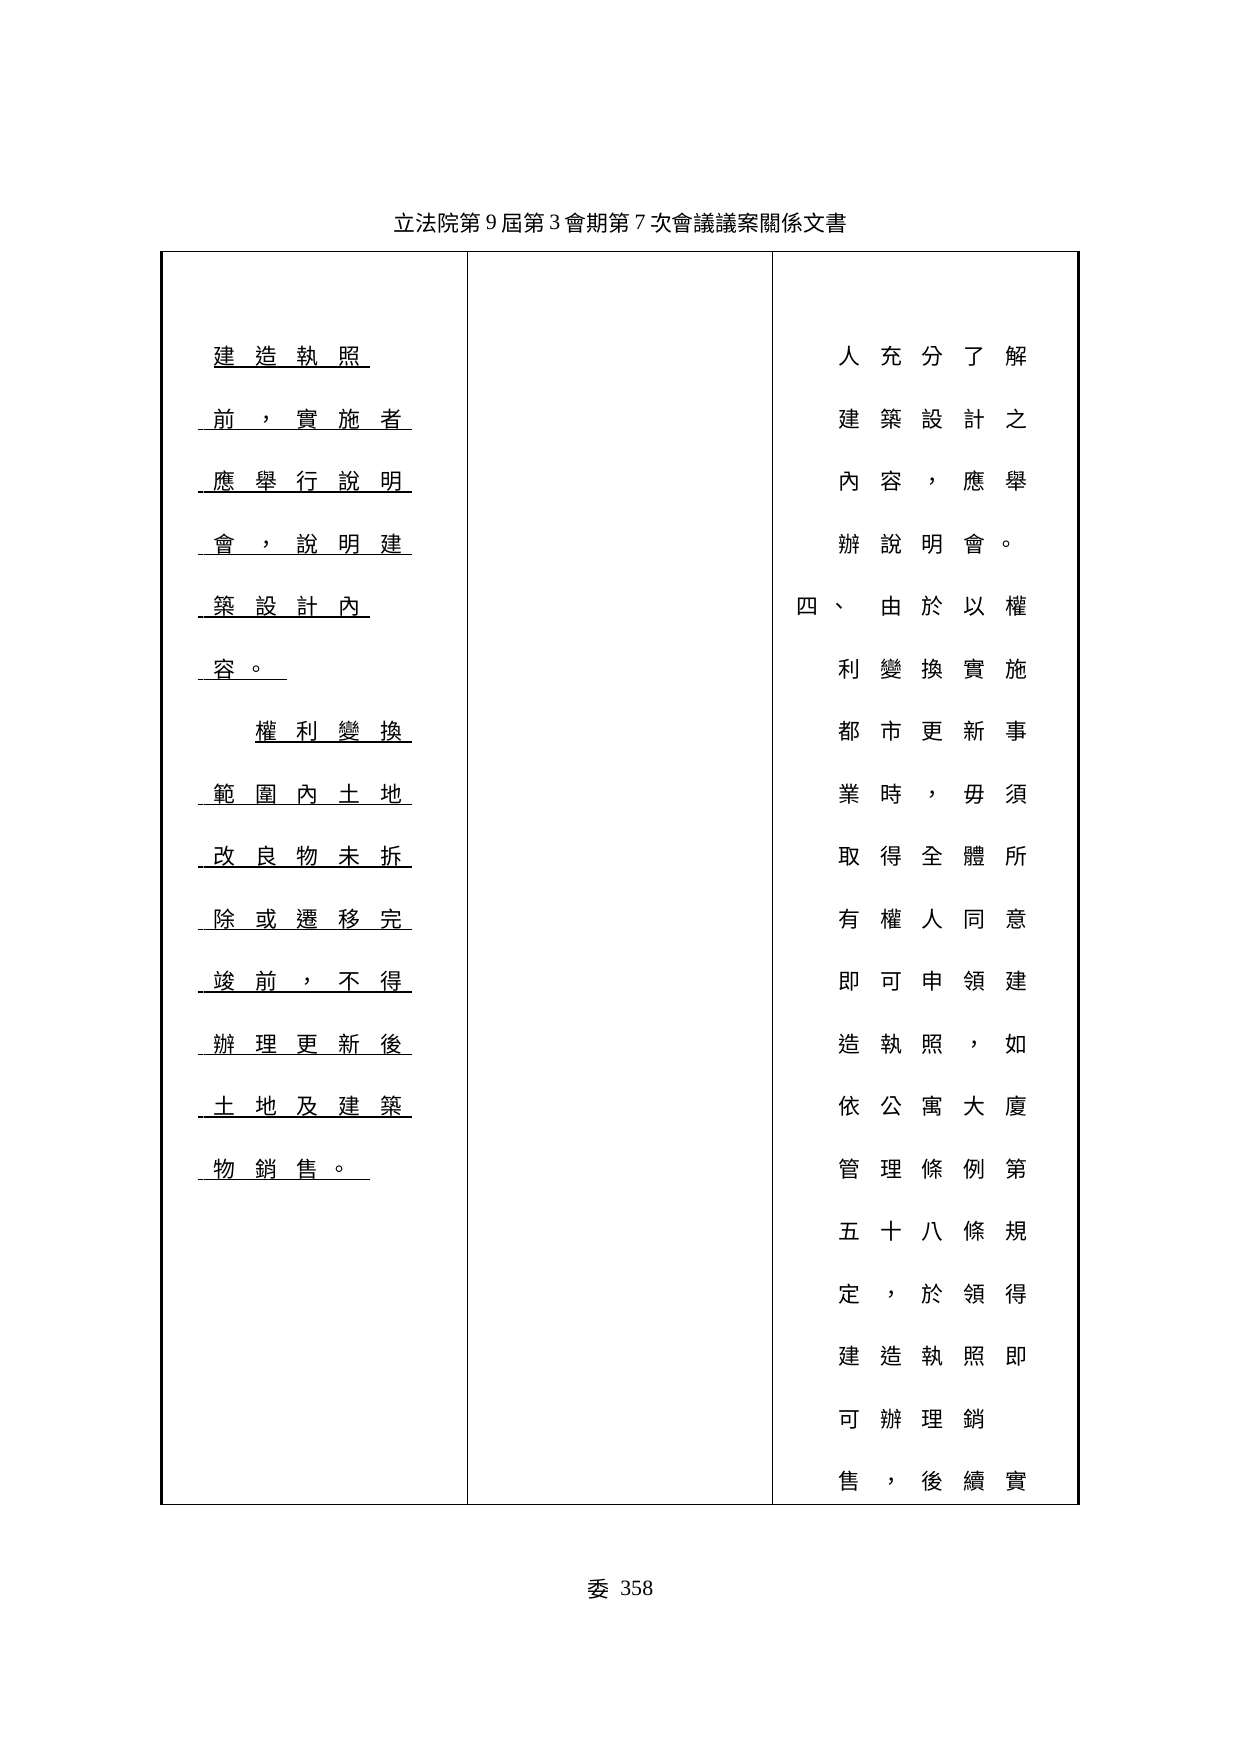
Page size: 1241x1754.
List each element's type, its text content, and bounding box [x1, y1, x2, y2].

table_cell [468, 252, 772, 1504]
table_cell 人充分了解建築設計之內容，應舉辦說明會。 四、由於以權利變換實施都市更新事業時，毋須取得全體所有權人同意即可申領建造執照，如依公寓大廈管理條例第五十八條規定，於領得建造執照即可辦理銷售，後續實 [773, 252, 1077, 1504]
table_cell 建造執照前，實施者應舉行說明會，說明建築設計內容。 權利變換範圍內土地改良物未拆除或遷移完竣前，不得辦理更新後土地及建築物銷售。 [163, 252, 467, 1504]
